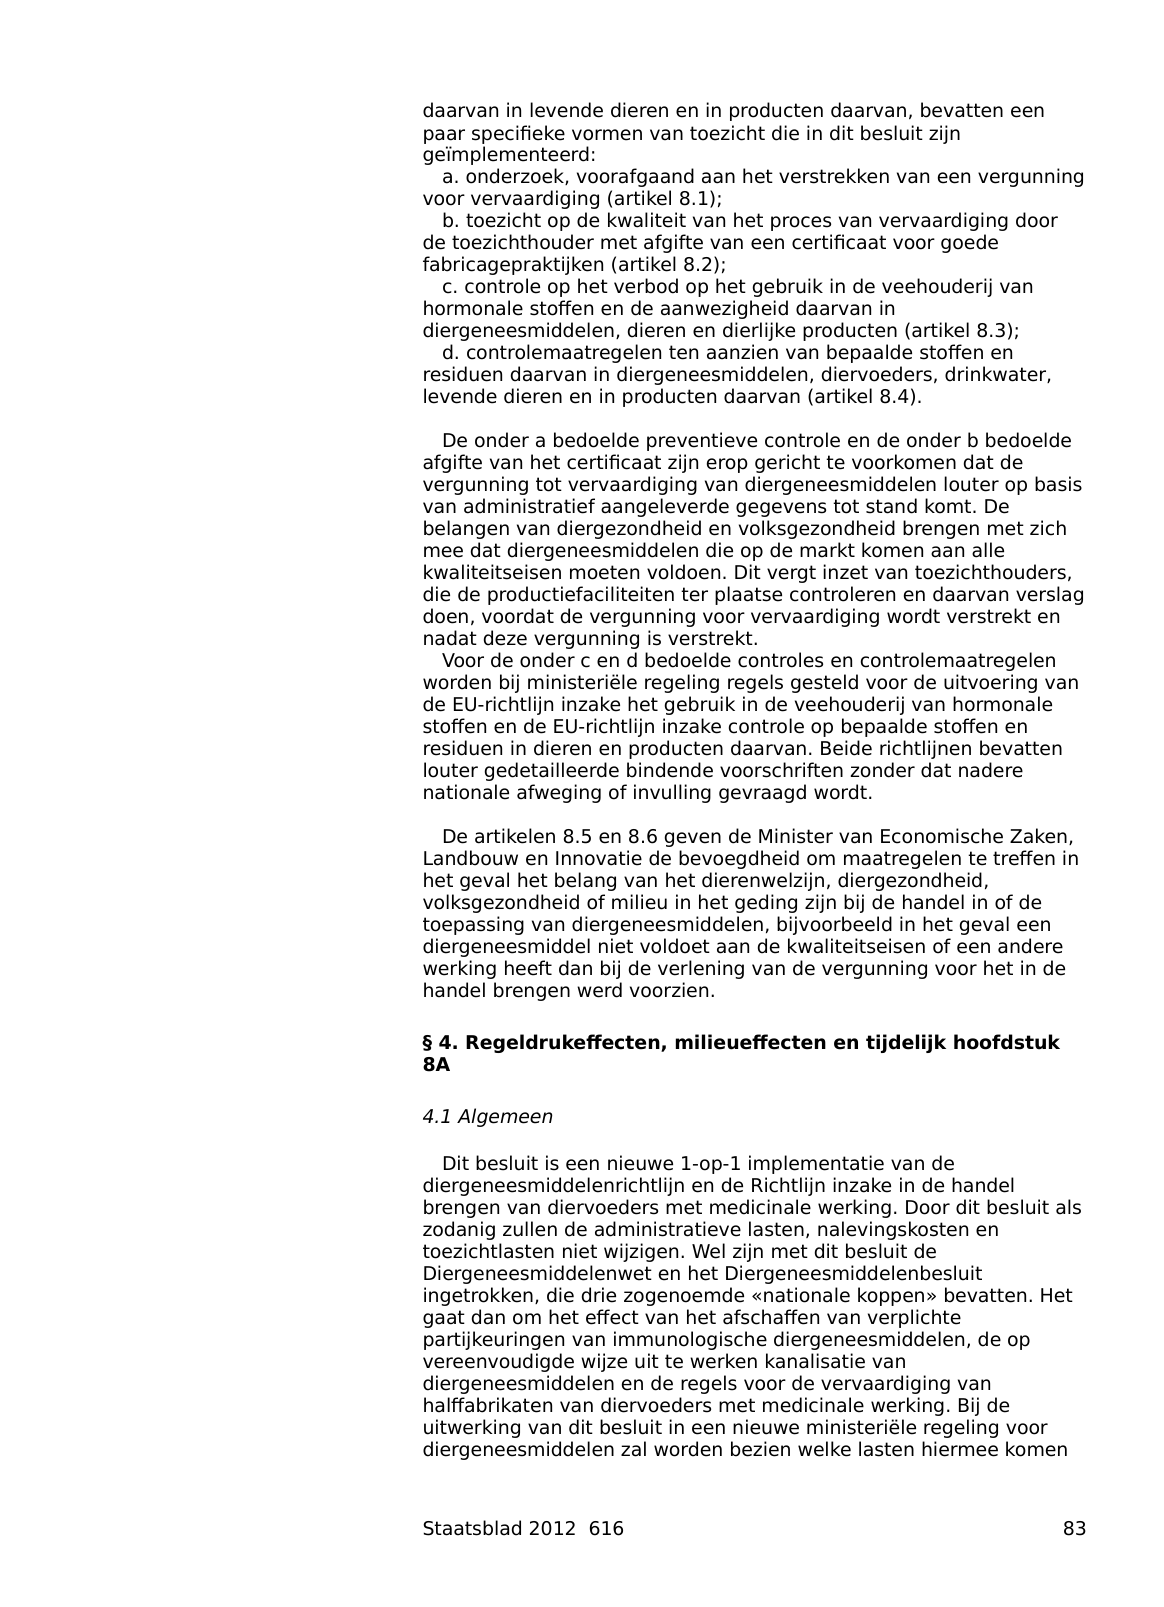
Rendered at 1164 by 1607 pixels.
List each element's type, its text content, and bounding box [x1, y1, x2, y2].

text Dit besluit is een nieuwe 1-op-1 implementatie van de diergeneesmiddelenrichtlijn en de Richtlijn inzake in de handel brengen van diervoeders met medicinale werking. Door dit besluit als zodanig zullen de administratieve lasten, nalevingskosten en toezichtlasten niet wijzigen. Wel zijn met dit besluit de Diergeneesmiddelenwet en het Diergeneesmiddelenbesluit ingetrokken, die drie zogenoemde «nationale koppen» bevatten. Het gaat dan om het effect van het afschaffen van verplichte partijkeuringen van immunologische diergeneesmiddelen, de op vereenvoudigde wijze uit te werken kanalisatie van diergeneesmiddelen en de regels voor de vervaardiging van halffabrikaten van diervoeders met medicinale werking. Bij de uitwerking van dit besluit in een nieuwe ministeriële regeling voor diergeneesmiddelen zal worden bezien welke lasten hiermee komen [422, 1153, 1087, 1461]
text c. controle op het verbod op het gebruik in de veehouderij van hormonale stoffen en de aanwezigheid daarvan in diergeneesmiddelen, dieren en dierlijke producten (artikel 8.3); [422, 276, 1087, 342]
text Voor de onder c en d bedoelde controles en controlemaatregelen worden bij ministeriële regeling regels gesteld voor de uitvoering van de EU-richtlijn inzake het gebruik in de veehouderij van hormonale stoffen en de EU-richtlijn inzake controle op bepaalde stoffen en residuen in dieren en producten daarvan. Beide richtlijnen bevatten louter gedetailleerde bindende voorschriften zonder dat nadere nationale afweging of invulling gevraagd wordt. [422, 650, 1087, 804]
text d. controlemaatregelen ten aanzien van bepaalde stoffen en residuen daarvan in diergeneesmiddelen, diervoeders, drinkwater, levende dieren en in producten daarvan (artikel 8.4). [422, 342, 1087, 408]
text De onder a bedoelde preventieve controle en de onder b bedoelde afgifte van het certificaat zijn erop gericht te voorkomen dat de vergunning tot vervaardiging van diergeneesmiddelen louter op basis van administratief aangeleverde gegevens tot stand komt. De belangen van diergezondheid en volksgezondheid brengen met zich mee dat diergeneesmiddelen die op de markt komen aan alle kwaliteitseisen moeten voldoen. Dit vergt inzet van toezichthouders, die de productiefaciliteiten ter plaatse controleren en daarvan verslag doen, voordat de vergunning voor vervaardiging wordt verstrekt en nadat deze vergunning is verstrekt. [422, 430, 1087, 650]
text De artikelen 8.5 en 8.6 geven de Minister van Economische Zaken, Landbouw en Innovatie de bevoegdheid om maatregelen te treffen in het geval het belang van het dierenwelzijn, diergezondheid, volksgezondheid of milieu in het geding zijn bij de handel in of de toepassing van diergeneesmiddelen, bijvoorbeeld in het geval een diergeneesmiddel niet voldoet aan de kwaliteitseisen of een andere werking heeft dan bij de verlening van de vergunning voor het in de handel brengen werd voorzien. [422, 826, 1087, 1002]
text a. onderzoek, voorafgaand aan het verstrekken van een vergunning voor vervaardiging (artikel 8.1); [422, 166, 1087, 210]
text daarvan in levende dieren en in producten daarvan, bevatten een paar specifieke vormen van toezicht die in dit besluit zijn geïmplementeerd: [422, 100, 1087, 166]
subtitle § 4. Regeldrukeffecten, milieueffecten en tijdelijk hoofdstuk 8A [422, 1032, 1087, 1076]
text b. toezicht op de kwaliteit van het proces van vervaardiging door de toezichthouder met afgifte van een certificaat voor goede fabricagepraktijken (artikel 8.2); [422, 210, 1087, 276]
subtitle 4.1 Algemeen [422, 1106, 1087, 1128]
